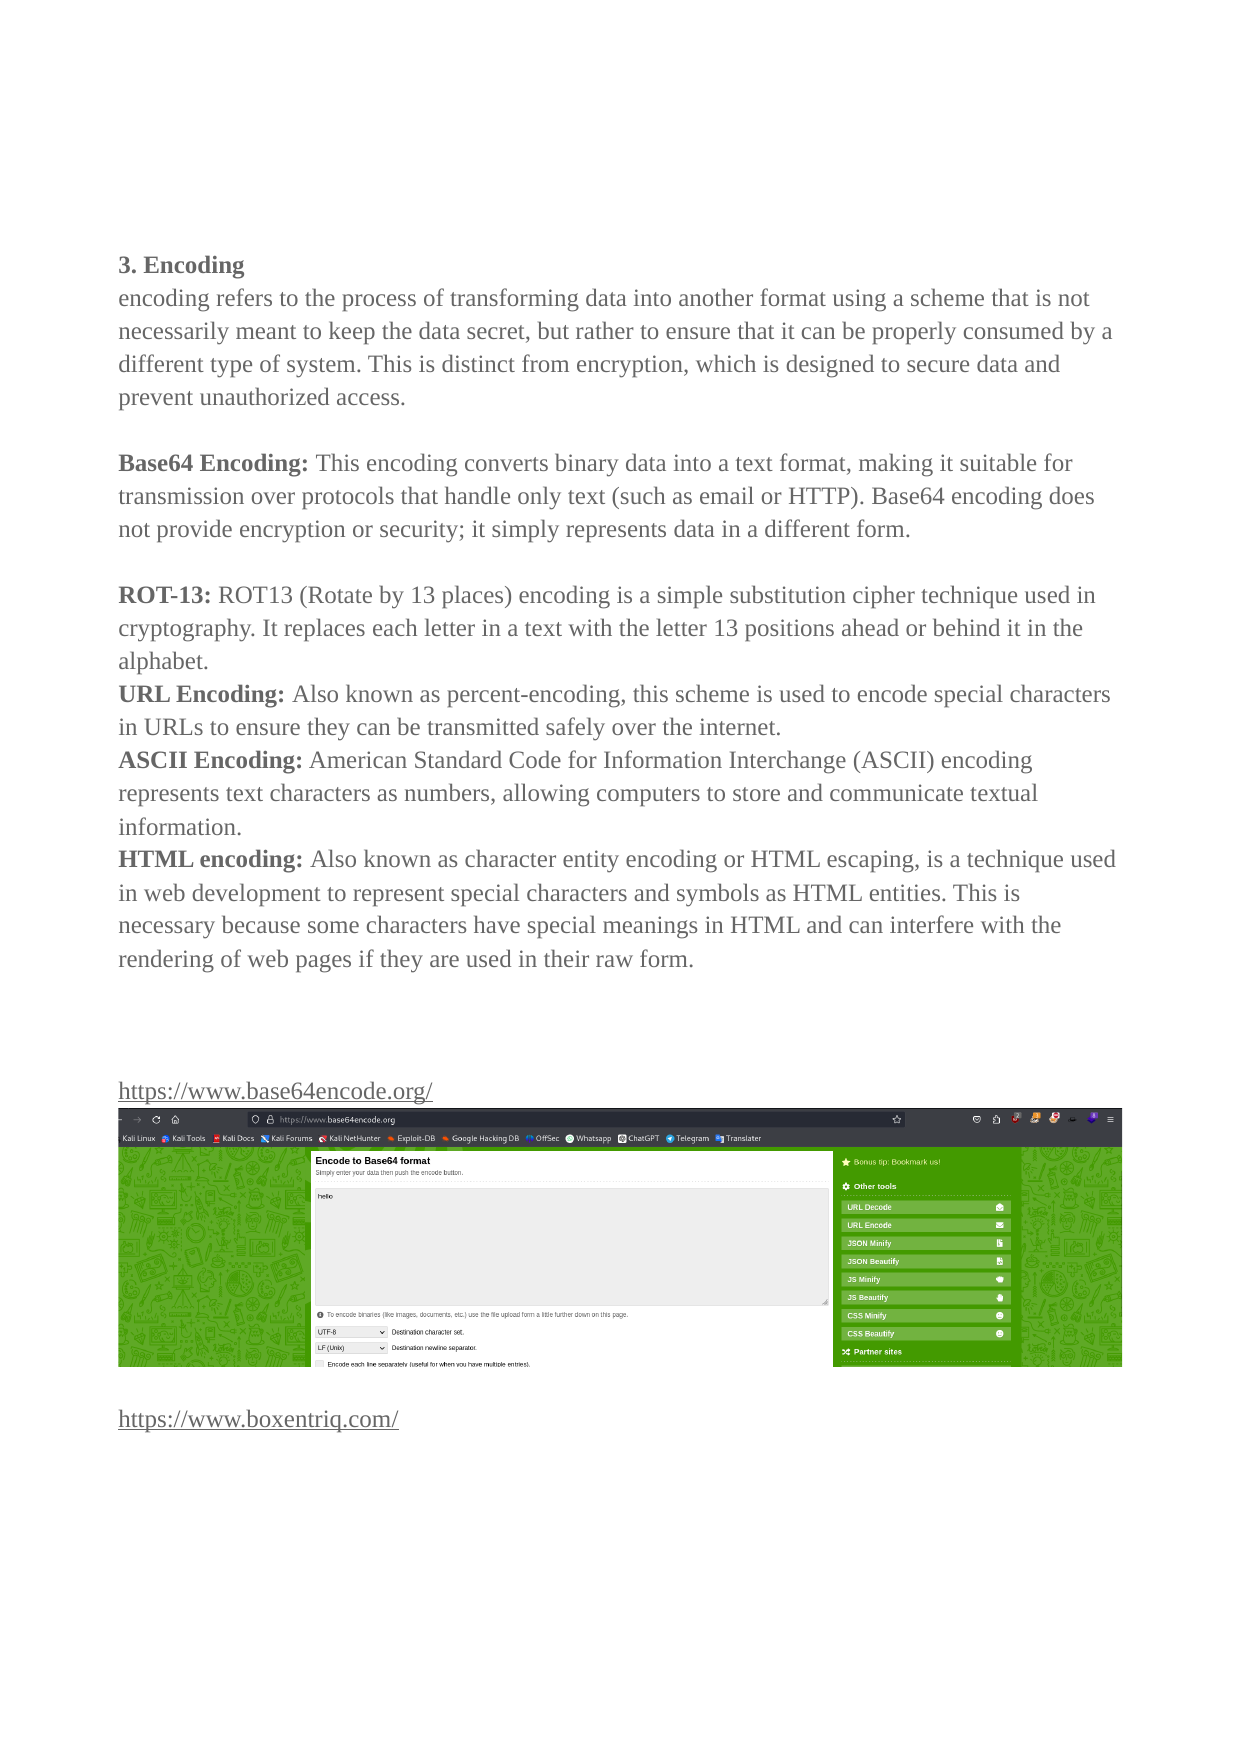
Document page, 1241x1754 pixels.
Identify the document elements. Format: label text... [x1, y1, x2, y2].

text encoding refers to the process of transforming data into another format using a scheme that is not necessarily meant to keep the data secret, but rather to ensure that it can be properly consumed by a different type of system. This is distinct from encryption, which is designed to secure data and prevent unauthorized access. [118, 283, 1122, 411]
text Base64 Encoding: This encoding converts binary data into a text format, making it suitable for transmission over protocols that handle only text (such as email or HTTP). Base64 encoding does not provide encryption or security; it simply represents data in a different form. [118, 448, 1122, 543]
text https://www.boxentriq.com/ [118, 1404, 1122, 1432]
text 3. Encoding [118, 250, 1122, 279]
text HTML encoding: Also known as character entity encoding or HTML escaping, is a technique used in web development to represent special characters and symbols as HTML entities. This is necessary because some characters have special meanings in HTML and can interfere with the rendering of web pages if they are used in their raw form. [118, 844, 1122, 972]
text ASCII Encoding: American Standard Code for Information Interchange (ASCII) encoding represents text characters as numbers, allowing computers to store and communicate textual information. [118, 746, 1122, 840]
picture [118, 1108, 1123, 1367]
text URL Encoding: Also known as percent-encoding, this scheme is used to encode special characters in URLs to ensure they can be transmitted safely over the internet. [118, 679, 1122, 741]
text ROT-13: ROT13 (Rotate by 13 places) encoding is a simple substitution cipher technique used in cryptography. It replaces each letter in a text with the letter 13 positions ahead or behind it in the alphabet. [118, 580, 1122, 675]
text https://www.base64encode.org/ [118, 1076, 1122, 1104]
